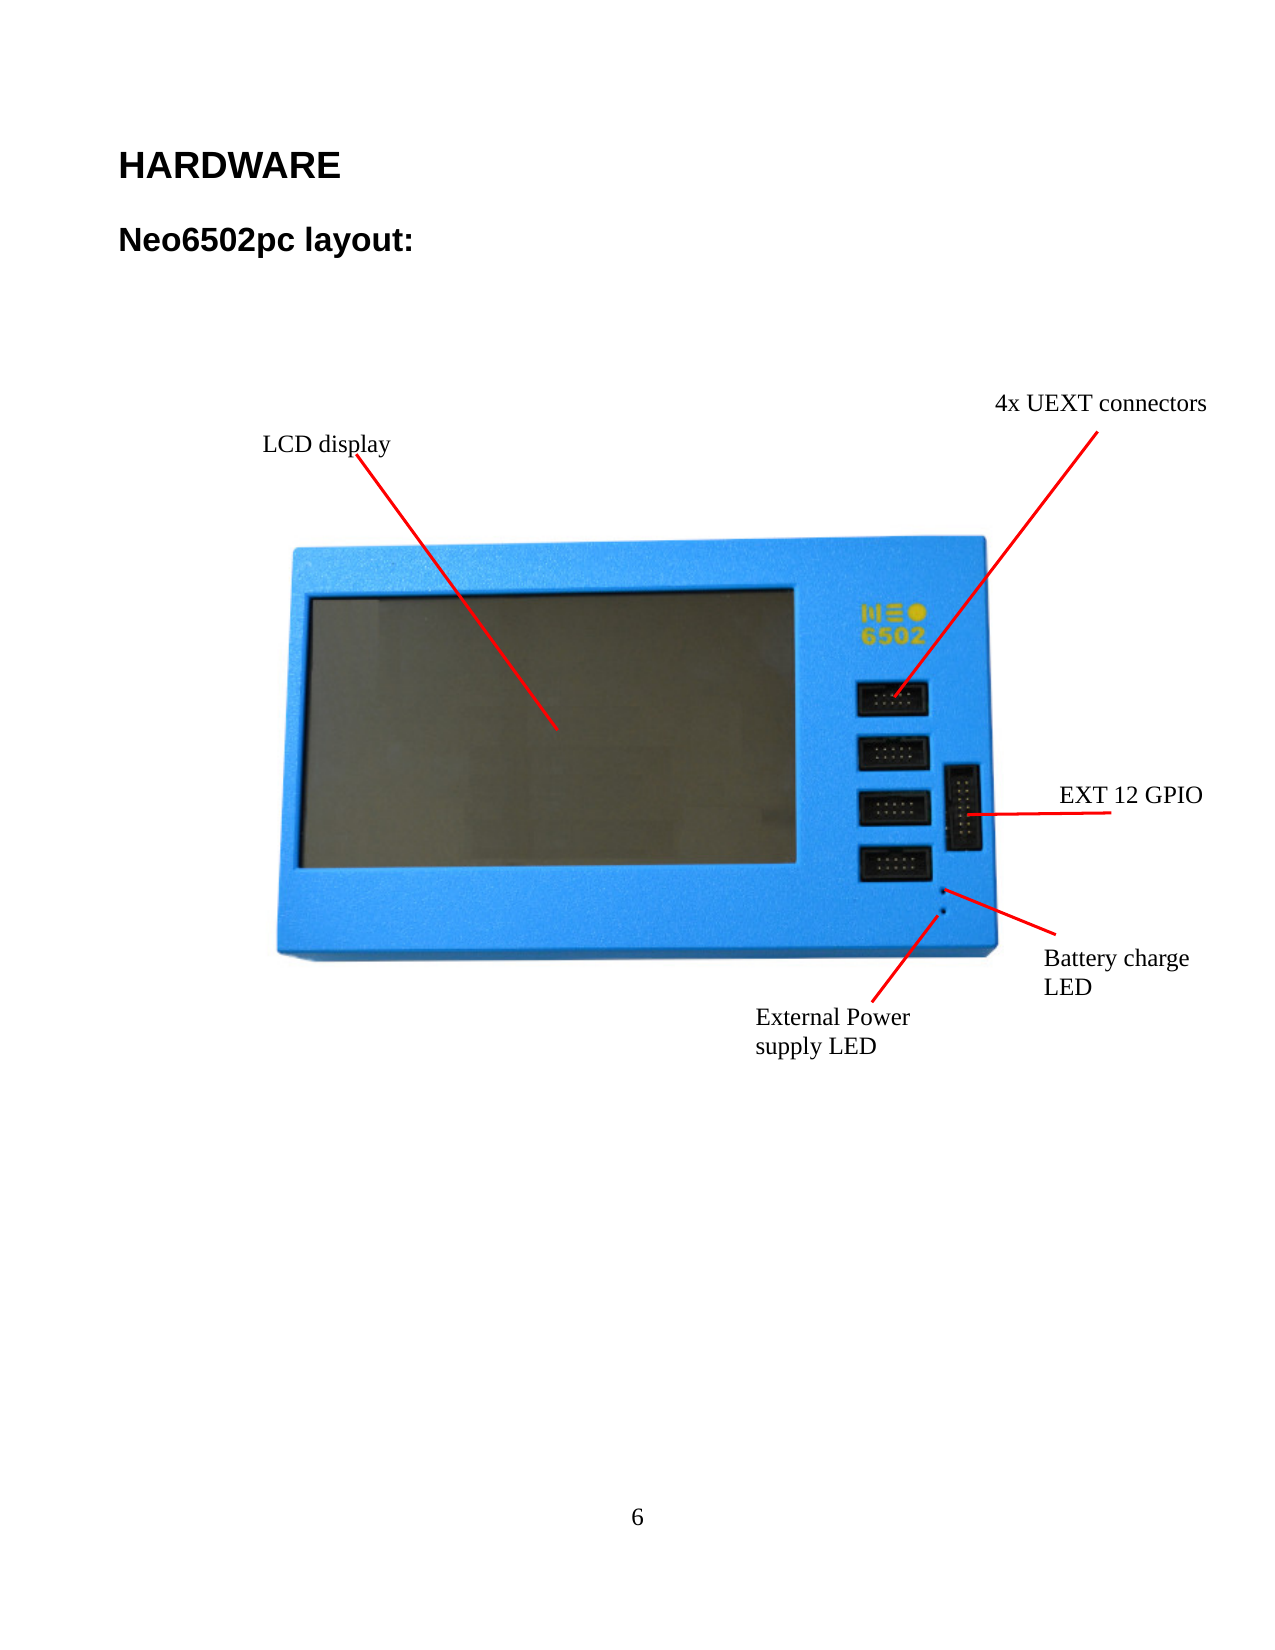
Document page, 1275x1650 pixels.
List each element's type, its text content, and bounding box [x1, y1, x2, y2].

subtitle HARDWARE [118, 143, 1157, 187]
subtitle Neo6502pc layout: [118, 220, 1157, 259]
picture [255, 366, 1020, 1132]
